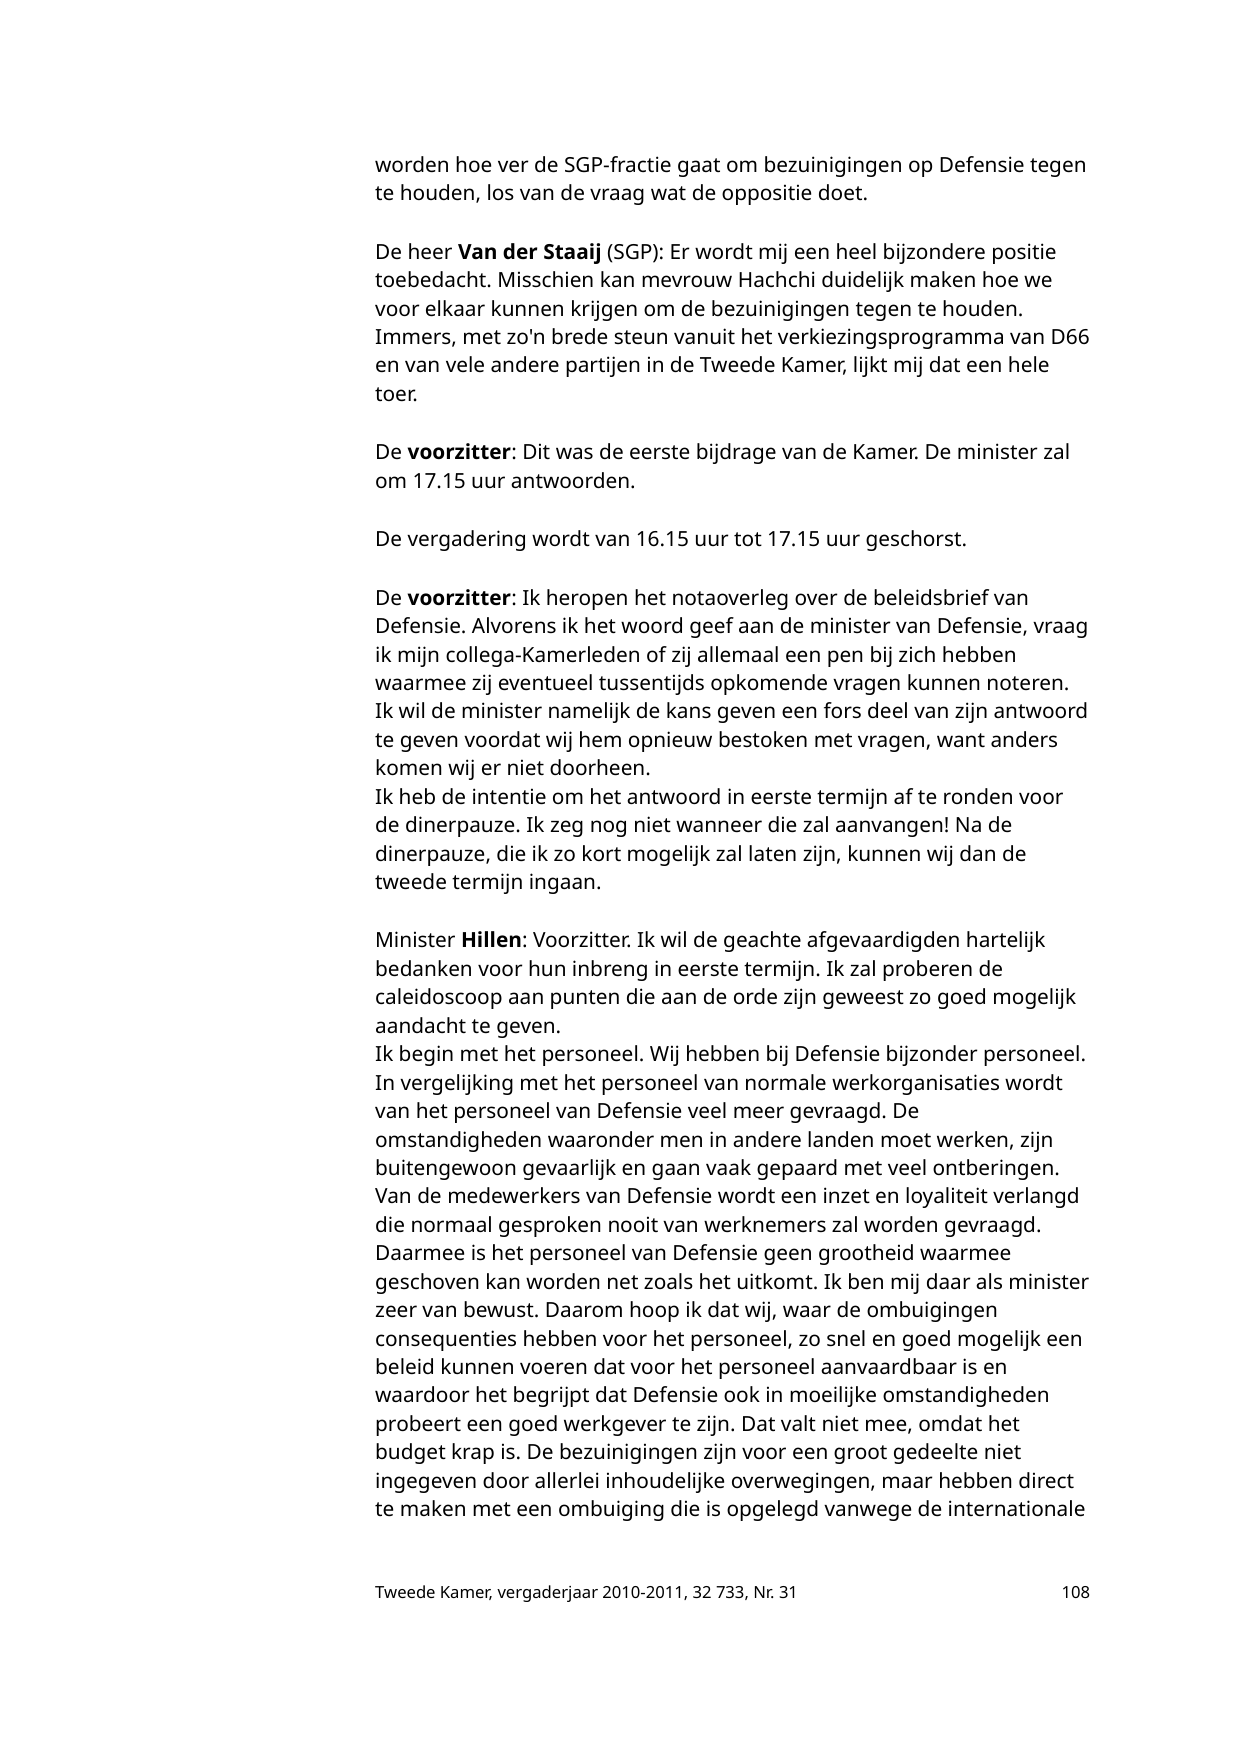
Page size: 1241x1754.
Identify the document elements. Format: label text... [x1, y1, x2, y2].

text Ik begin met het personeel. Wij hebben bij Defensie bijzonder personeel. In vergelijking met het personeel van normale werkorganisaties wordt van het personeel van Defensie veel meer gevraagd. De omstandigheden waaronder men in andere landen moet werken, zijn buitengewoon gevaarlijk en gaan vaak gepaard met veel ontberingen. Van de medewerkers van Defensie wordt een inzet en loyaliteit verlangd die normaal gesproken nooit van werknemers zal worden gevraagd. Daarmee is het personeel van Defensie geen grootheid waarmee geschoven kan worden net zoals het uitkomt. Ik ben mij daar als minister zeer van bewust. Daarom hoop ik dat wij, waar de ombuigingen consequenties hebben voor het personeel, zo snel en goed mogelijk een beleid kunnen voeren dat voor het personeel aanvaardbaar is en waardoor het begrijpt dat Defensie ook in moeilijke omstandigheden probeert een goed werkgever te zijn. Dat valt niet mee, omdat het budget krap is. De bezuinigingen zijn voor een groot gedeelte niet ingegeven door allerlei inhoudelijke overwegingen, maar hebben direct te maken met een ombuiging die is opgelegd vanwege de internationale [375, 1039, 1090, 1523]
text Ik heb de intentie om het antwoord in eerste termijn af te ronden voor de dinerpauze. Ik zeg nog niet wanneer die zal aanvangen! Na de dinerpauze, die ik zo kort mogelijk zal laten zijn, kunnen wij dan de tweede termijn ingaan. [375, 782, 1090, 896]
text Minister Hillen: Voorzitter. Ik wil de geachte afgevaardigden hartelijk bedanken voor hun inbreng in eerste termijn. Ik zal proberen de caleidoscoop aan punten die aan de orde zijn geweest zo goed mogelijk aandacht te geven. [375, 926, 1090, 1039]
text De vergadering wordt van 16.15 uur tot 17.15 uur geschorst. [375, 524, 1090, 553]
text De heer Van der Staaij (SGP): Er wordt mij een heel bijzondere positie toebedacht. Misschien kan mevrouw Hachchi duidelijk maken hoe we voor elkaar kunnen krijgen om de bezuinigingen tegen te houden. Immers, met zo'n brede steun vanuit het verkiezingsprogramma van D66 en van vele andere partijen in de Tweede Kamer, lijkt mij dat een hele toer. [375, 237, 1090, 407]
text worden hoe ver de SGP-fractie gaat om bezuinigingen op Defensie tegen te houden, los van de vraag wat de oppositie doet. [375, 150, 1090, 207]
text De voorzitter: Dit was de eerste bijdrage van de Kamer. De minister zal om 17.15 uur antwoorden. [375, 437, 1090, 494]
text De voorzitter: Ik heropen het notaoverleg over de beleidsbrief van Defensie. Alvorens ik het woord geef aan de minister van Defensie, vraag ik mijn collega-Kamerleden of zij allemaal een pen bij zich hebben waarmee zij eventueel tussentijds opkomende vragen kunnen noteren. Ik wil de minister namelijk de kans geven een fors deel van zijn antwoord te geven voordat wij hem opnieuw bestoken met vragen, want anders komen wij er niet doorheen. [375, 583, 1090, 782]
